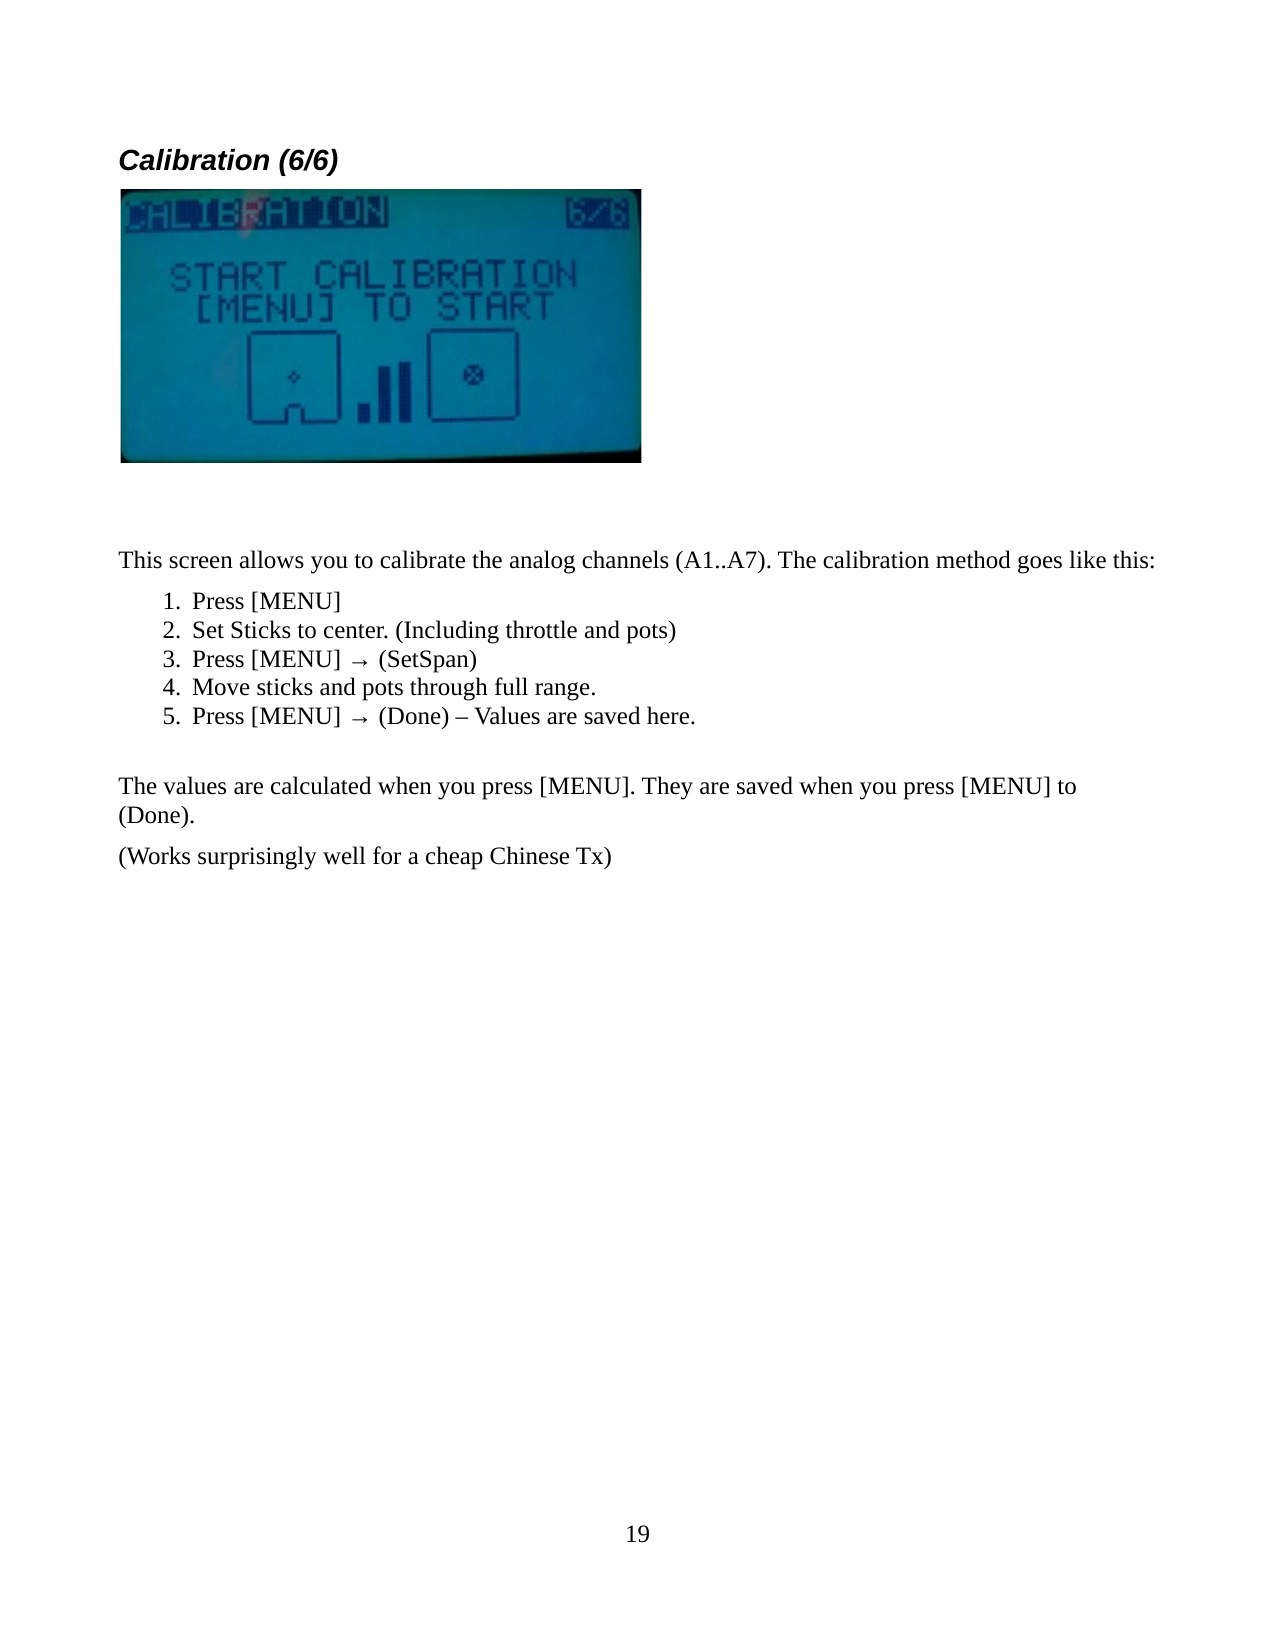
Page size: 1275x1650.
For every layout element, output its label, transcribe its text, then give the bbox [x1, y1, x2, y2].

picture [120, 189, 642, 463]
text (Works surprisingly well for a cheap Chinese Tx) [118, 841, 1157, 870]
subtitle Calibration (6/6) [118, 143, 1157, 177]
list Set Sticks to center. (Including throttle and pots) [162, 615, 1157, 644]
text This screen allows you to calibrate the analog channels (A1..A7). The calibration method goes like this: [118, 545, 1157, 574]
text The values are calculated when you press [MENU]. They are saved when you press [MENU] to (Done). [118, 742, 1157, 829]
list Press [MENU] → (Done) – Values are saved here. [162, 701, 1157, 730]
list Move sticks and pots through full range. [162, 672, 1157, 701]
list Press [MENU] → (SetSpan) [162, 644, 1157, 672]
list Press [MENU] [162, 586, 1157, 615]
